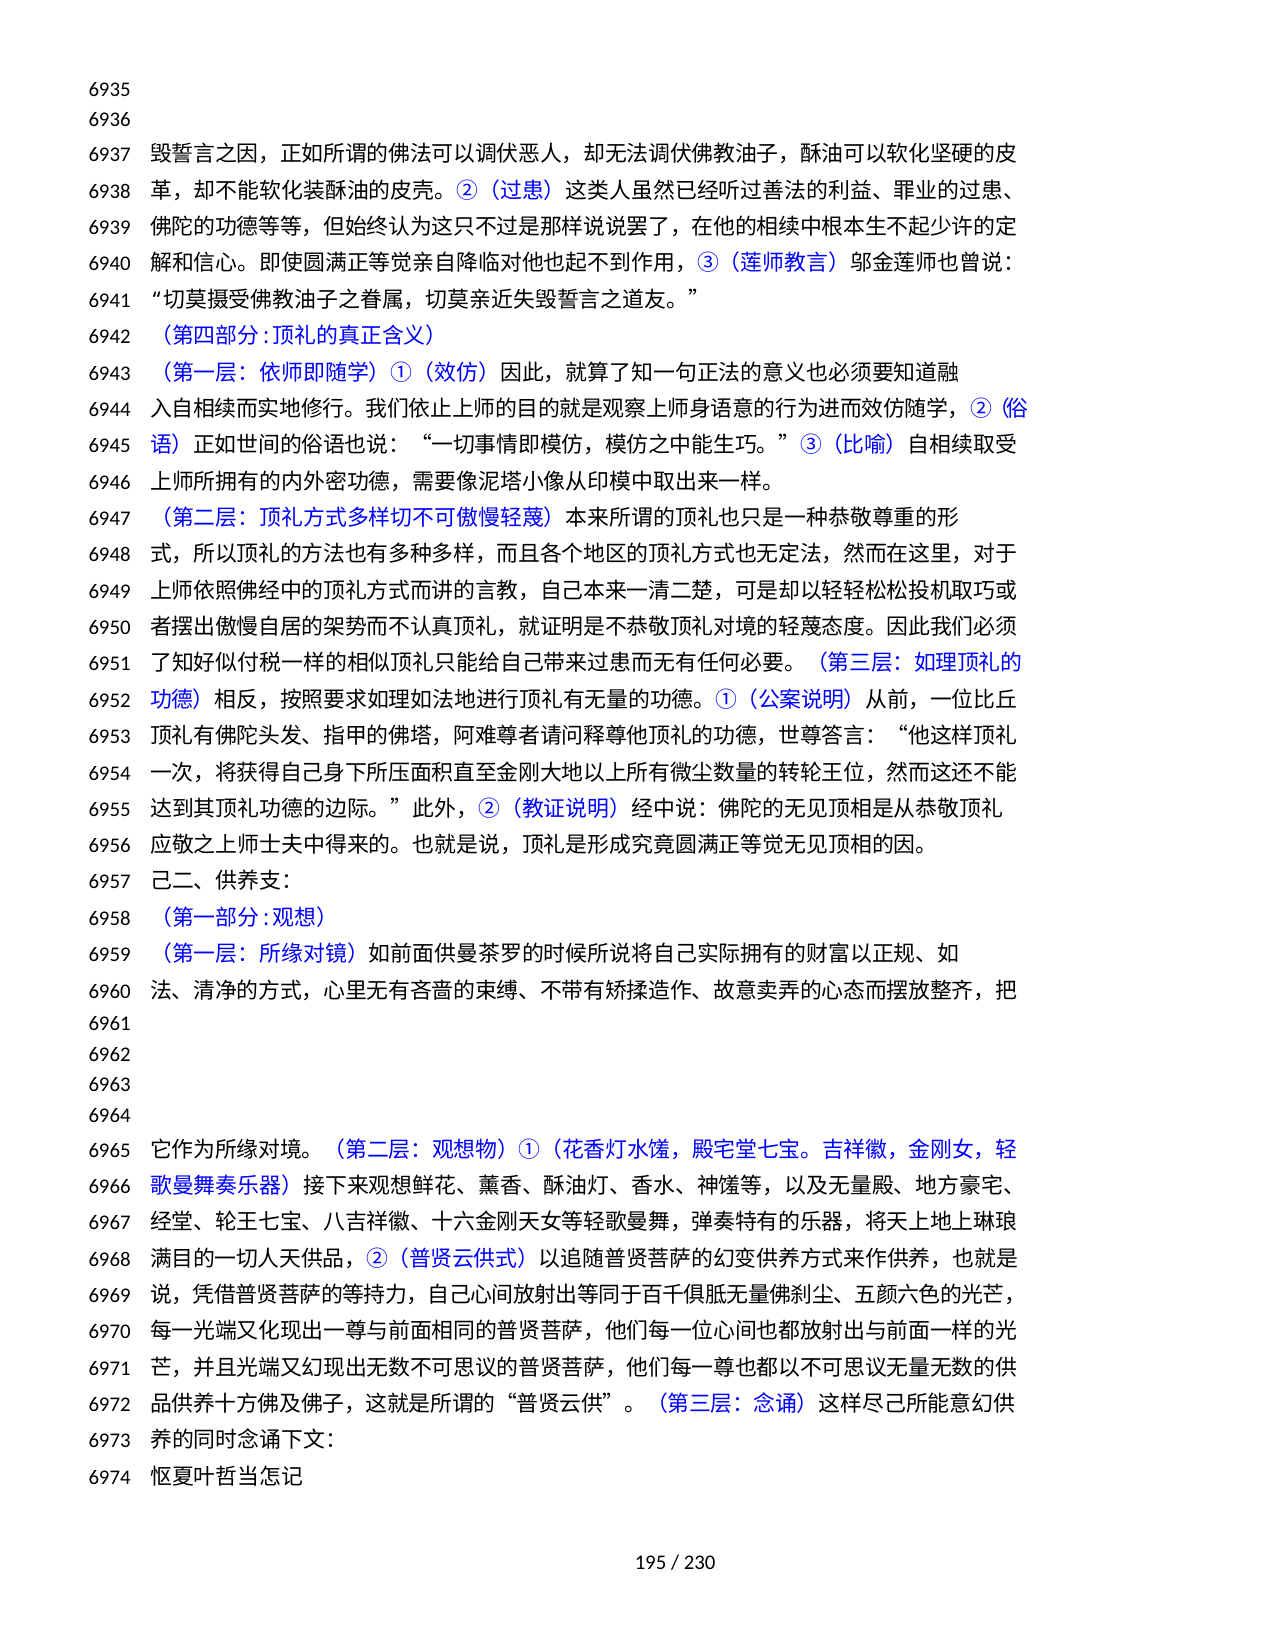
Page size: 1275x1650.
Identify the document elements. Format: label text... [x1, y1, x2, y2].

text 品供养十方佛及佛子，这就是所谓的“普贤云供”。（第三层：念诵）这样尽己所能意幻供 [150, 1386, 1200, 1418]
text 上师所拥有的内外密功德，需要像泥塔小像从印模中取出来一样。 [150, 464, 1200, 495]
text 它作为所缘对境。（第二层：观想物）①（花香灯水馐，殿宅堂七宝。吉祥徽，金刚女，轻 [150, 1132, 1200, 1163]
text 入自相续而实地修行。我们依止上师的目的就是观察上师身语意的行为进而效仿随学，②（俗 [150, 391, 1200, 423]
text 革，却不能软化装酥油的皮壳。②（过患）这类人虽然已经听过善法的利益、罪业的过患、 [150, 173, 1200, 204]
text （第一层：依师即随学）①（效仿）因此，就算了知一句正法的意义也必须要知道融 [150, 354, 1200, 386]
text （第二层：顶礼方式多样切不可傲慢轻蔑）本来所谓的顶礼也只是一种恭敬尊重的形 [150, 500, 1200, 532]
text 顶礼有佛陀头发、指甲的佛塔，阿难尊者请问释尊他顶礼的功德，世尊答言：“他这样顶礼 [150, 718, 1200, 750]
text 者摆出傲慢自居的架势而不认真顶礼，就证明是不恭敬顶礼对境的轻蔑态度。因此我们必须 [150, 609, 1200, 641]
text 达到其顶礼功德的边际。”此外，②（教证说明）经中说：佛陀的无见顶相是从恭敬顶礼 [150, 791, 1200, 822]
text 芒，并且光端又幻现出无数不可思议的普贤菩萨，他们每一尊也都以不可思议无量无数的供 [150, 1350, 1200, 1381]
text 式，所以顶礼的方法也有多种多样，而且各个地区的顶礼方式也无定法，然而在这里，对于 [150, 536, 1200, 568]
text 说，凭借普贤菩萨的等持力，自己心间放射出等同于百千俱胝无量佛刹尘、五颜六色的光芒， [150, 1277, 1200, 1309]
text 解和信心。即使圆满正等觉亲自降临对他也起不到作用，③（莲师教言）邬金莲师也曾说： [150, 245, 1200, 277]
text （第一部分:观想） [150, 900, 1200, 932]
text （第四部分:顶礼的真正含义） [150, 318, 1200, 350]
text 一次，将获得自己身下所压面积直至金刚大地以上所有微尘数量的转轮王位，然而这还不能 [150, 754, 1200, 786]
text 每一光端又化现出一尊与前面相同的普贤菩萨，他们每一位心间也都放射出与前面一样的光 [150, 1313, 1200, 1345]
text 功德）相反，按照要求如理如法地进行顶礼有无量的功德。①（公案说明）从前，一位比丘 [150, 682, 1200, 713]
text 毁誓言之因，正如所谓的佛法可以调伏恶人，却无法调伏佛教油子，酥油可以软化坚硬的皮 [150, 136, 1200, 168]
text 应敬之上师士夫中得来的。也就是说，顶礼是形成究竟圆满正等觉无见顶相的因。 [150, 827, 1200, 859]
text （第一层：所缘对镜）如前面供曼茶罗的时候所说将自己实际拥有的财富以正规、如 [150, 936, 1200, 968]
text 怄夏叶哲当怎记 [150, 1459, 1200, 1490]
text 歌曼舞奏乐器）接下来观想鲜花、薰香、酥油灯、香水、神馐等，以及无量殿、地方豪宅、 [150, 1168, 1200, 1199]
text 养的同时念诵下文： [150, 1422, 1200, 1454]
text 了知好似付税一样的相似顶礼只能给自己带来过患而无有任何必要。（第三层：如理顶礼的 [150, 645, 1200, 677]
text 上师依照佛经中的顶礼方式而讲的言教，自己本来一清二楚，可是却以轻轻松松投机取巧或 [150, 573, 1200, 604]
text 法、清净的方式，心里无有吝啬的束缚、不带有矫揉造作、故意卖弄的心态而摆放整齐，把 [150, 973, 1200, 1004]
text “切莫摄受佛教油子之眷属，切莫亲近失毁誓言之道友。” [150, 282, 1200, 313]
text 经堂、轮王七宝、八吉祥徽、十六金刚天女等轻歌曼舞，弹奏特有的乐器，将天上地上琳琅 [150, 1204, 1200, 1236]
text 满目的一切人天供品，②（普贤云供式）以追随普贤菩萨的幻变供养方式来作供养，也就是 [150, 1241, 1200, 1272]
text 语）正如世间的俗语也说：“一切事情即模仿，模仿之中能生巧。”③（比喻）自相续取受 [150, 427, 1200, 459]
text 己二、供养支： [150, 863, 1200, 895]
text 佛陀的功德等等，但始终认为这只不过是那样说说罢了，在他的相续中根本生不起少许的定 [150, 209, 1200, 241]
